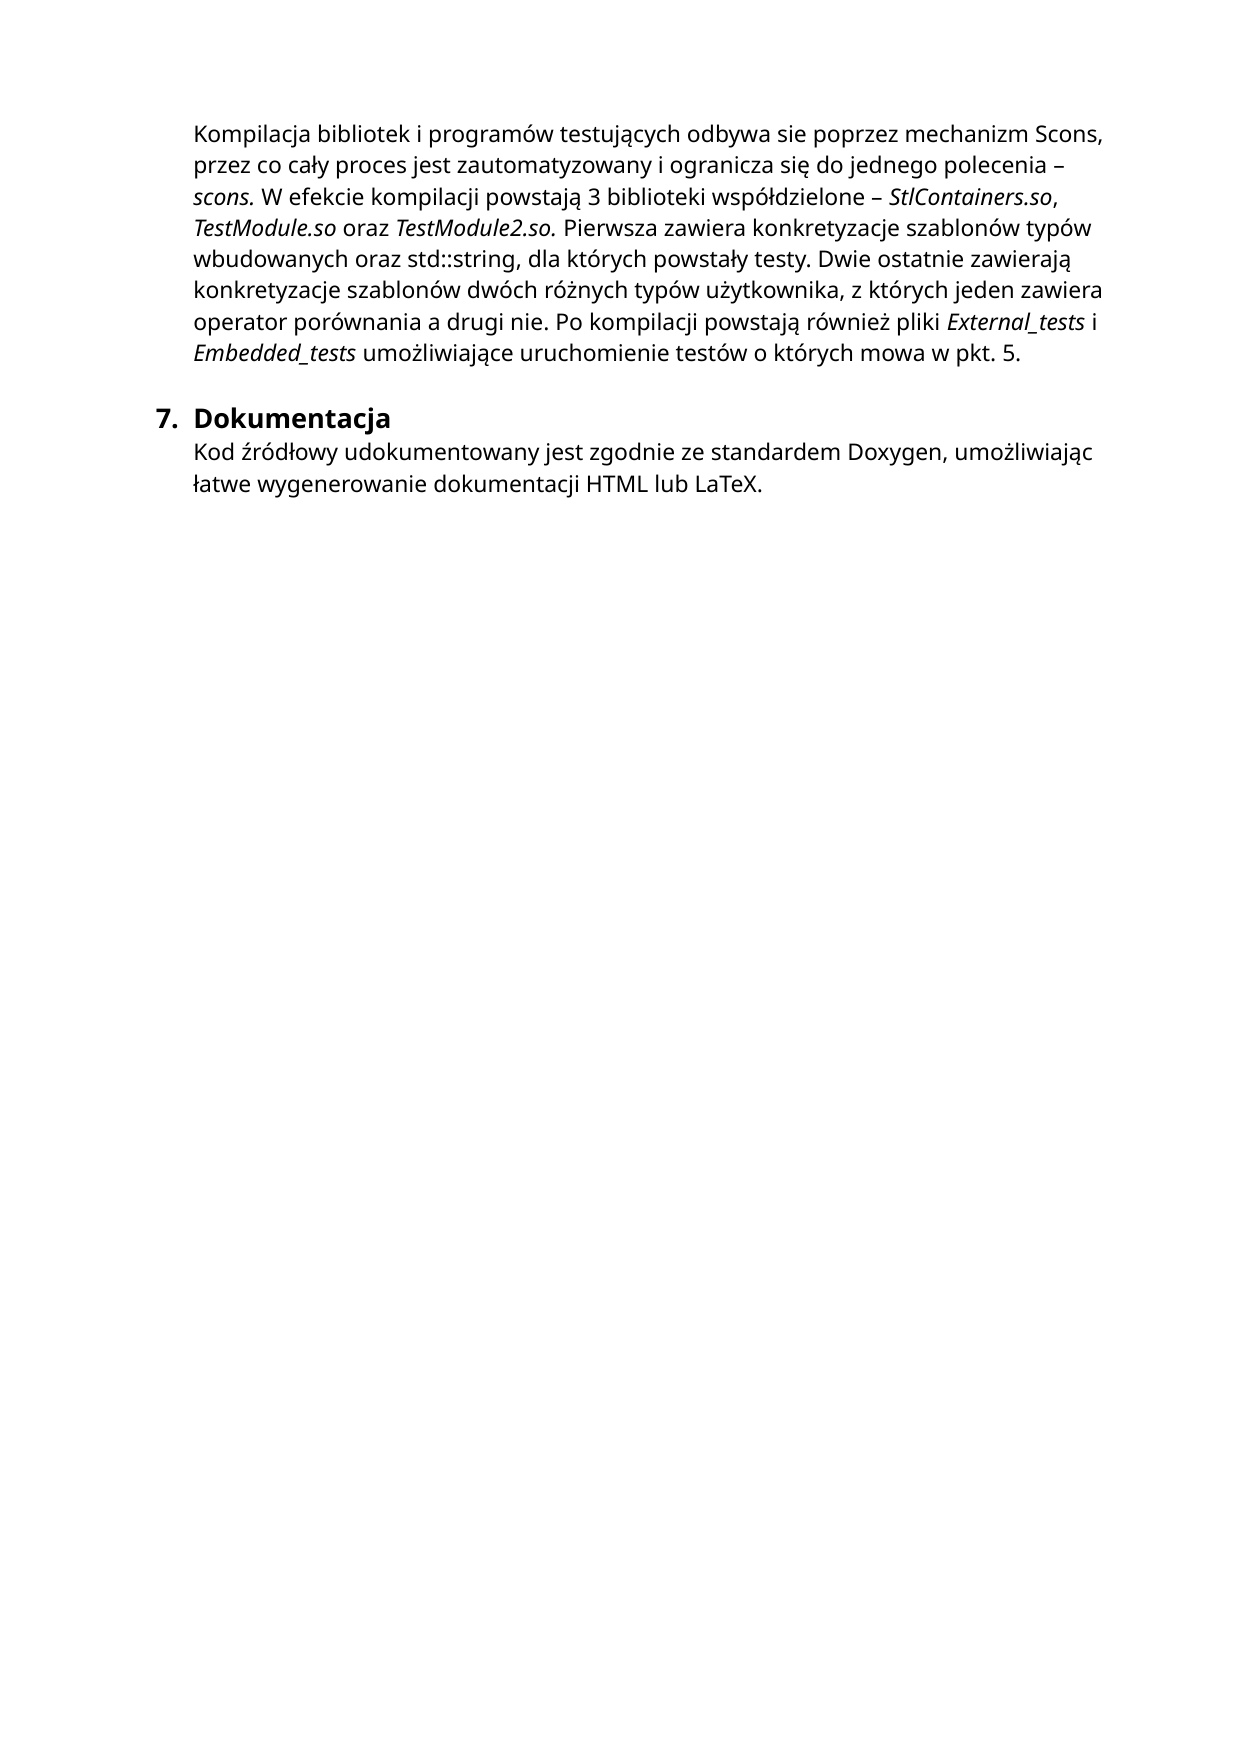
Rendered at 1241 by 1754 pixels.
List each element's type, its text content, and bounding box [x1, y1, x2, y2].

list Dokumentacja [156, 399, 1122, 436]
list Kompilacja bibliotek i programów testujących odbywa sie poprzez mechanizm Scons, przez co cały proces jest zautomatyzowany i ogranicza się do jednego polecenia – scons. W efekcie kompilacji powstają 3 biblioteki współdzielone – StlContainers.so, TestModule.so oraz TestModule2.so. Pierwsza zawiera konkretyzacje szablonów typów wbudowanych oraz std::string, dla których powstały testy. Dwie ostatnie zawierają konkretyzacje szablonów dwóch różnych typów użytkownika, z których jeden zawiera operator porównania a drugi nie. Po kompilacji powstają również pliki External_tests i Embedded_tests umożliwiające uruchomienie testów o których mowa w pkt. 5. [156, 118, 1122, 368]
list Kod źródłowy udokumentowany jest zgodnie ze standardem Doxygen, umożliwiając łatwe wygenerowanie dokumentacji HTML lub LaTeX. [156, 436, 1122, 499]
